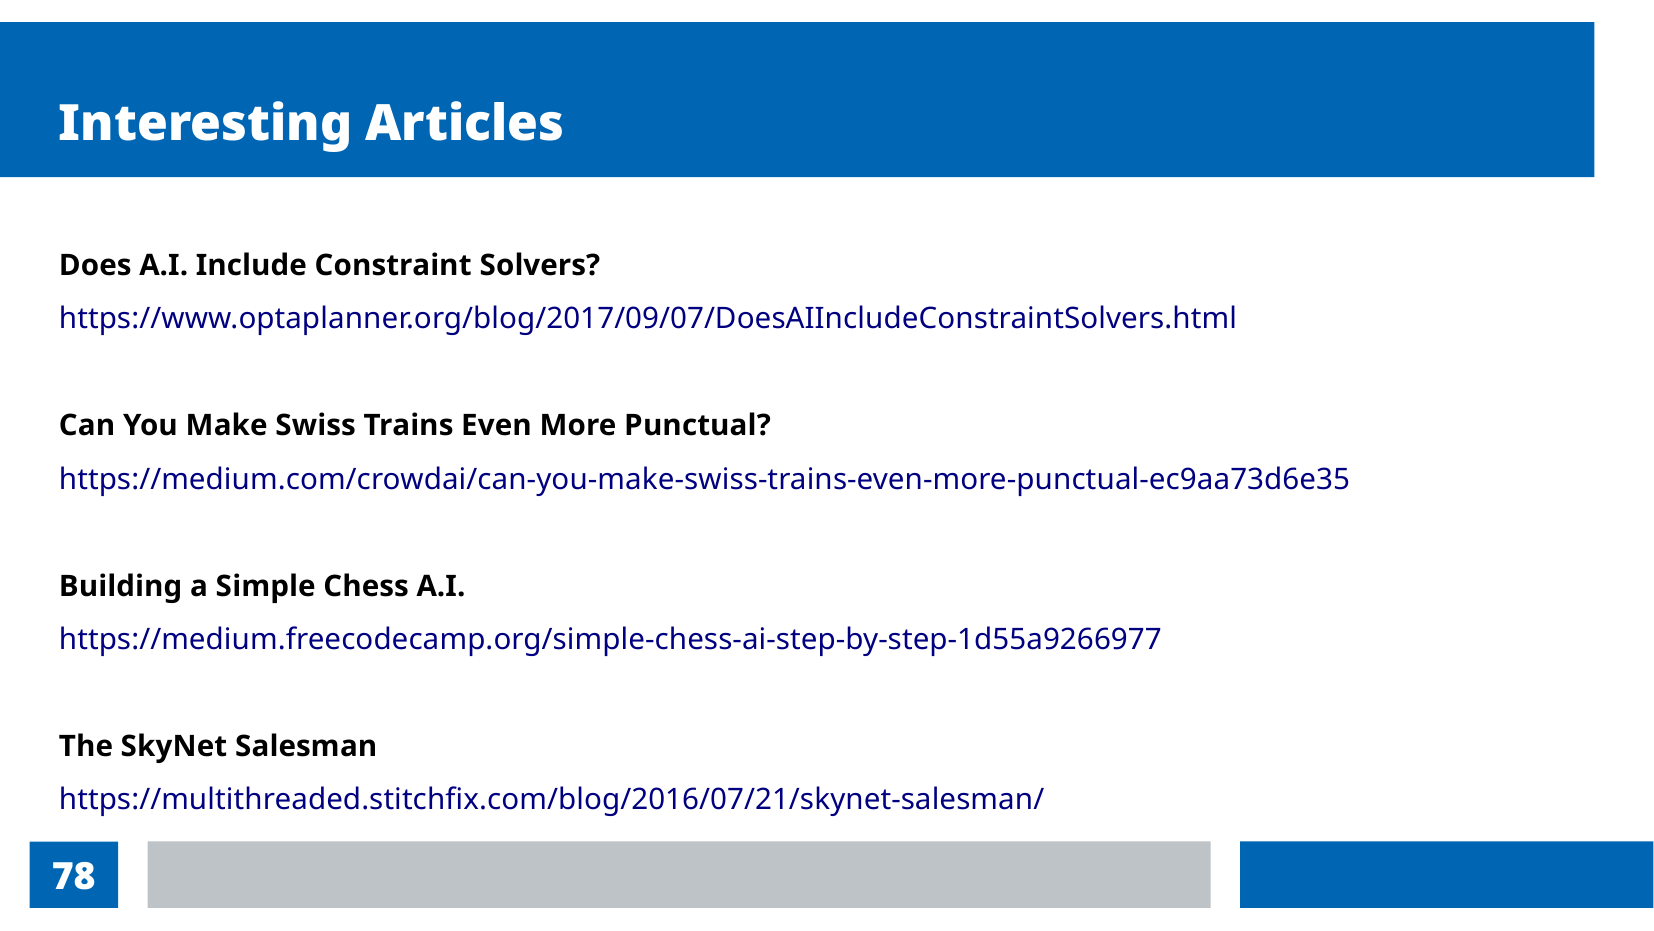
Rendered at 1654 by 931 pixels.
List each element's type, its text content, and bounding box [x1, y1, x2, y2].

list Does A.I. Include Constraint Solvers? https://www.optaplanner.org/blog/2017/09/07/DoesAIIncludeConstraintSolvers.html Can You Make Swiss Trains Even More Punctual? https://medium.com/crowdai/can-you-make-swiss-trains-even-more-punctual-ec9aa73d6e35 Building a Simple Chess A.I. https://medium.freecodecamp.org/simple-chess-ai-step-by-step-1d55a9266977 The SkyNet Salesman https://multithreaded.stitchfix.com/blog/2016/07/21/skynet-salesman/ [59, 243, 1591, 820]
title Interesting Articles [59, 44, 1595, 156]
